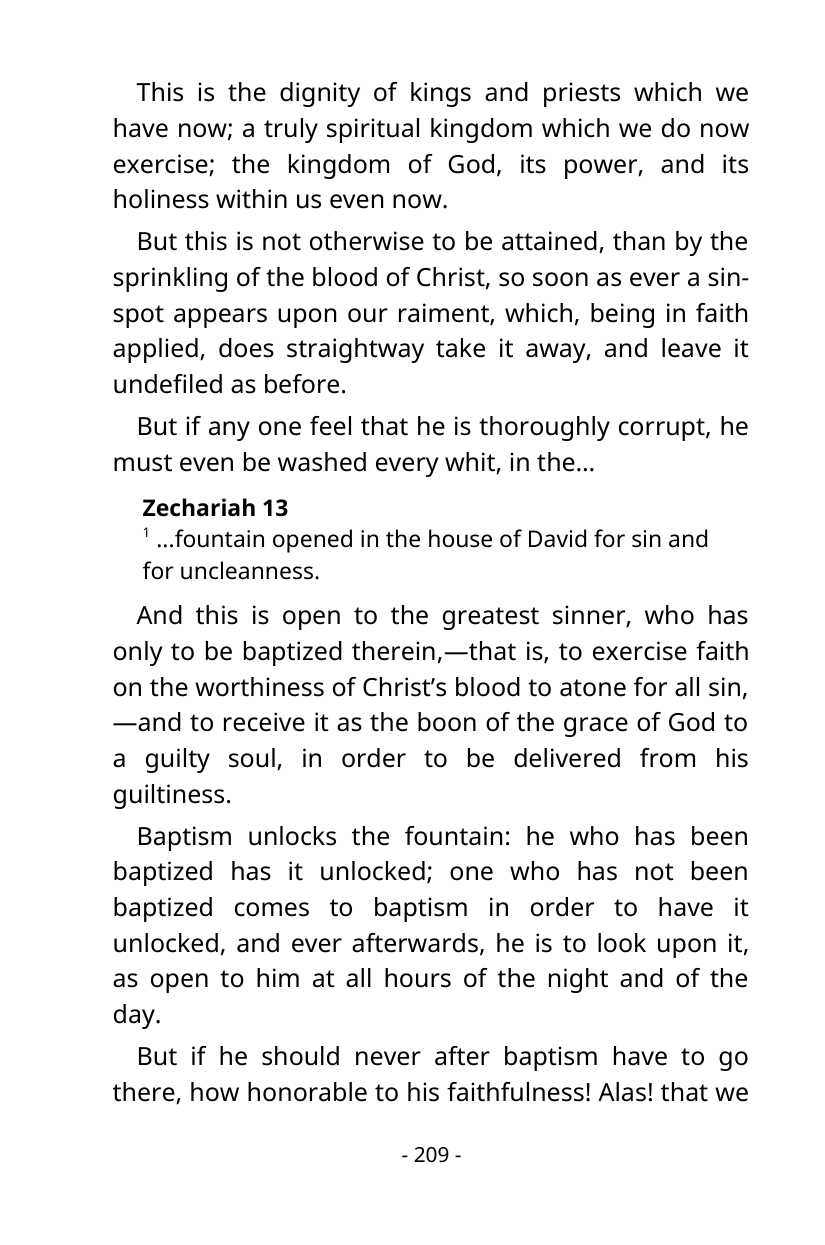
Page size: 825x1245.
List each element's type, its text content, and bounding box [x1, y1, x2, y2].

text Zechariah 13 [142, 492, 750, 523]
text But if he should never after baptism have to go there, how honorable to his faithfulness! Alas! that we [112, 1039, 750, 1108]
text But if any one feel that he is thoroughly corrupt, he must even be washed every whit, in the… [112, 409, 750, 478]
text 1 ...fountain opened in the house of David for sin and for uncleanness. [142, 523, 720, 586]
text And this is open to the greatest sinner, who has only to be baptized therein,—that is, to exercise faith on the worthiness of Christ’s blood to atone for all sin,—and to receive it as the boon of the grace of God to a guilty soul, in order to be delivered from his guiltiness. [112, 598, 750, 811]
text Baptism unlocks the fountain: he who has been baptized has it unlocked; one who has not been baptized comes to baptism in order to have it unlocked, and ever afterwards, he is to look upon it, as open to him at all hours of the night and of the day. [112, 818, 750, 1031]
text But this is not otherwise to be attained, than by the sprinkling of the blood of Christ, so soon as ever a sin-spot appears upon our raiment, which, being in faith applied, does straightway take it away, and leave it undefiled as before. [112, 224, 750, 401]
text This is the dignity of kings and priests which we have now; a truly spiritual kingdom which we do now exercise; the kingdom of God, its power, and its holiness within us even now. [112, 75, 750, 216]
